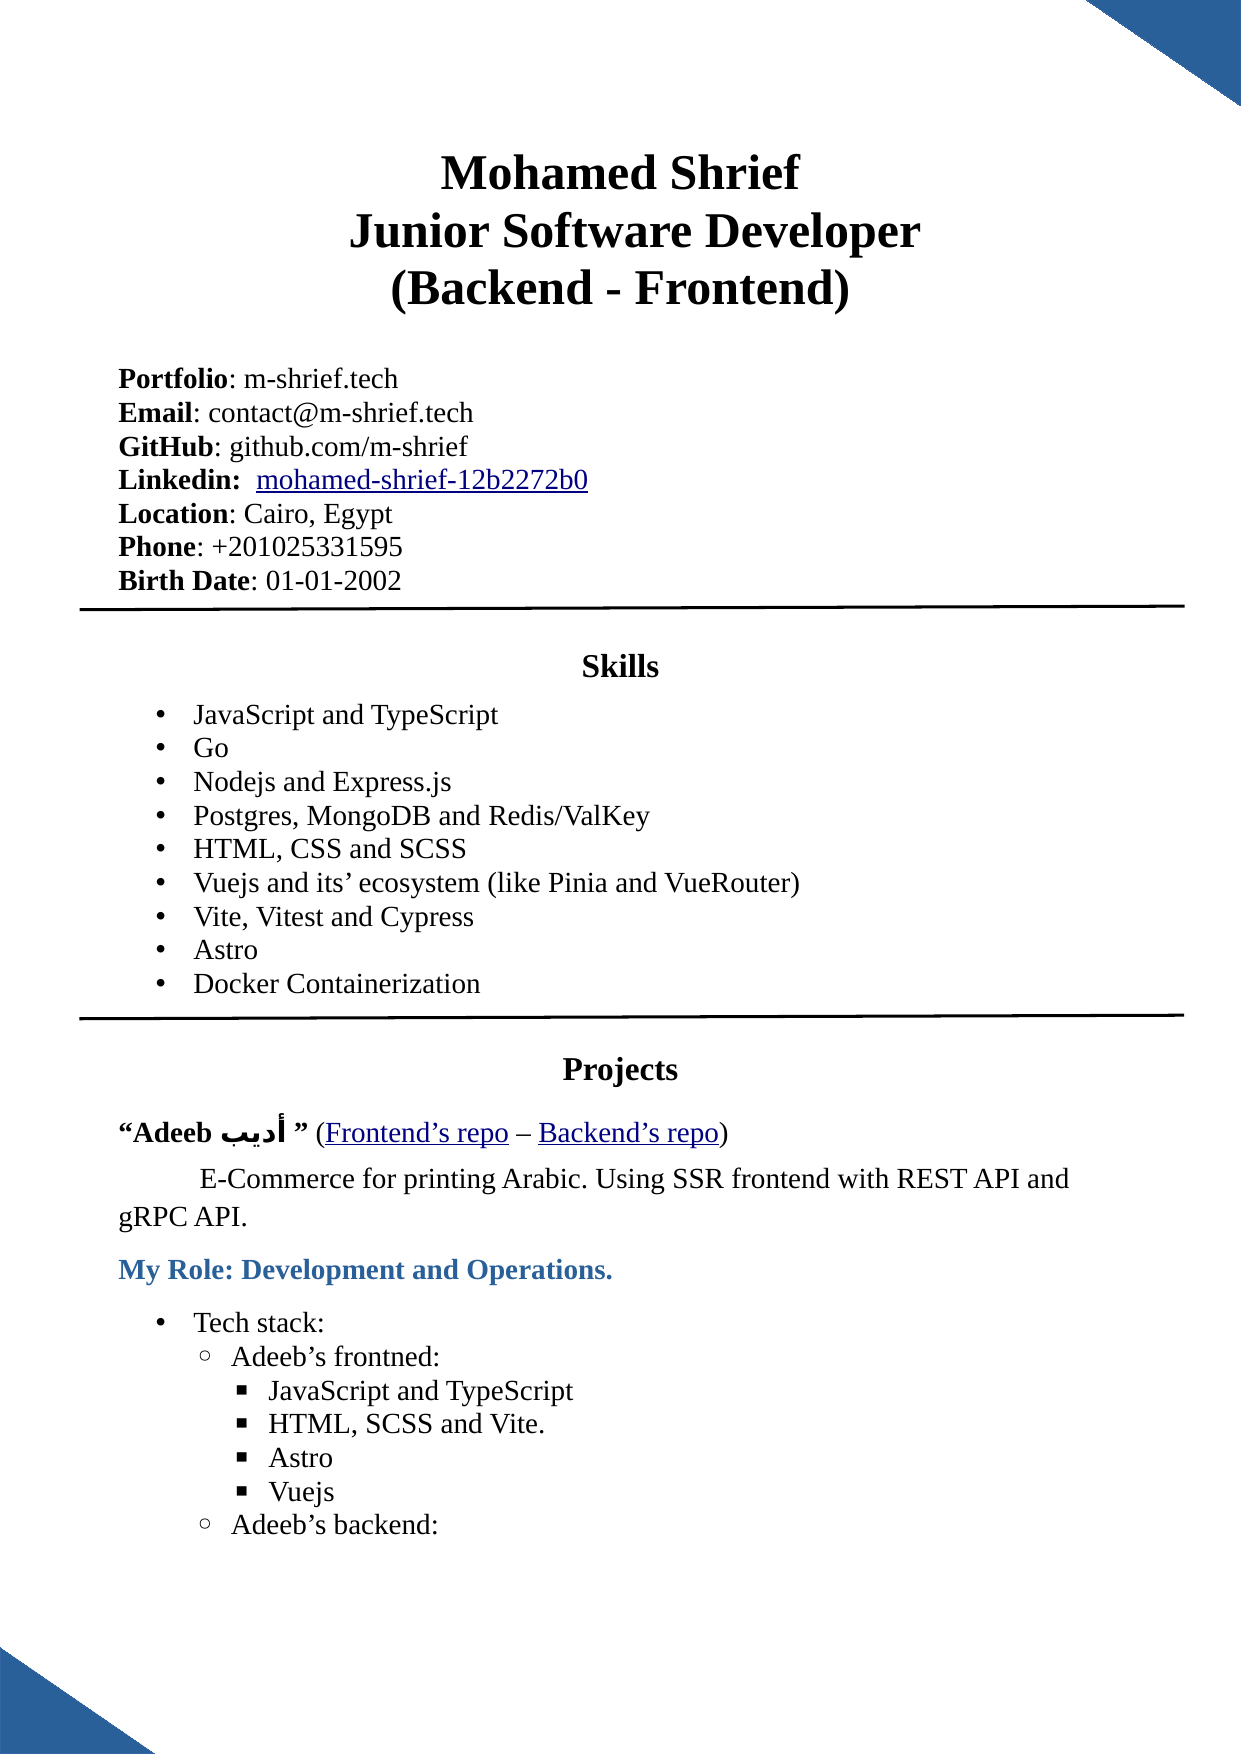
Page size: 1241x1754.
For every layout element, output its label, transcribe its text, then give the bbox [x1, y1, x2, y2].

text Email: contact@m-shrief.tech [118, 395, 1122, 429]
text E-Commerce for printing Arabic. Using SSR frontend with REST API and gRPC API. [118, 1161, 1122, 1233]
list Vite, Vitest and Cypress [156, 899, 1122, 932]
text Linkedin: mohamed-shrief-12b2272b0 [118, 462, 1122, 496]
text My Role: Development and Operations. [118, 1252, 1122, 1286]
subtitle “Adeeb أديب ” (Frontend’s repo – Backend’s repo) [118, 1115, 1122, 1148]
subtitle Mohamed Shrief - Junior Software Developer (Backend - Frontend) [118, 143, 1122, 316]
list Adeeb’s backend: [193, 1507, 1122, 1541]
text Location: Cairo, Egypt [118, 496, 1122, 529]
list Astro [231, 1440, 1122, 1474]
list HTML, CSS and SCSS [156, 831, 1122, 865]
list JavaScript and TypeScript [156, 697, 1122, 731]
list Adeeb’s frontned: [193, 1339, 1122, 1373]
text Birth Date: 01-01-2002 [118, 563, 1122, 596]
list JavaScript and TypeScript [231, 1373, 1122, 1406]
list Vuejs [231, 1474, 1122, 1507]
list HTML, SCSS and Vite. [231, 1406, 1122, 1440]
subtitle Skills [118, 646, 1122, 684]
list Docker Containerization [156, 966, 1122, 1000]
list Vuejs and its’ ecosystem (like Pinia and VueRouter) [156, 865, 1122, 899]
list Nodejs and Express.js [156, 764, 1122, 798]
subtitle Projects [118, 1049, 1122, 1088]
text GitHub: github.com/m-shrief [118, 429, 1122, 462]
list Go [156, 731, 1122, 764]
list Postgres, MongoDB and Redis/ValKey [156, 798, 1122, 831]
list Tech stack: [156, 1306, 1122, 1339]
text Portfolio: m-shrief.tech [118, 362, 1122, 395]
list Astro [156, 932, 1122, 966]
text Phone: +201025331595 [118, 529, 1122, 563]
